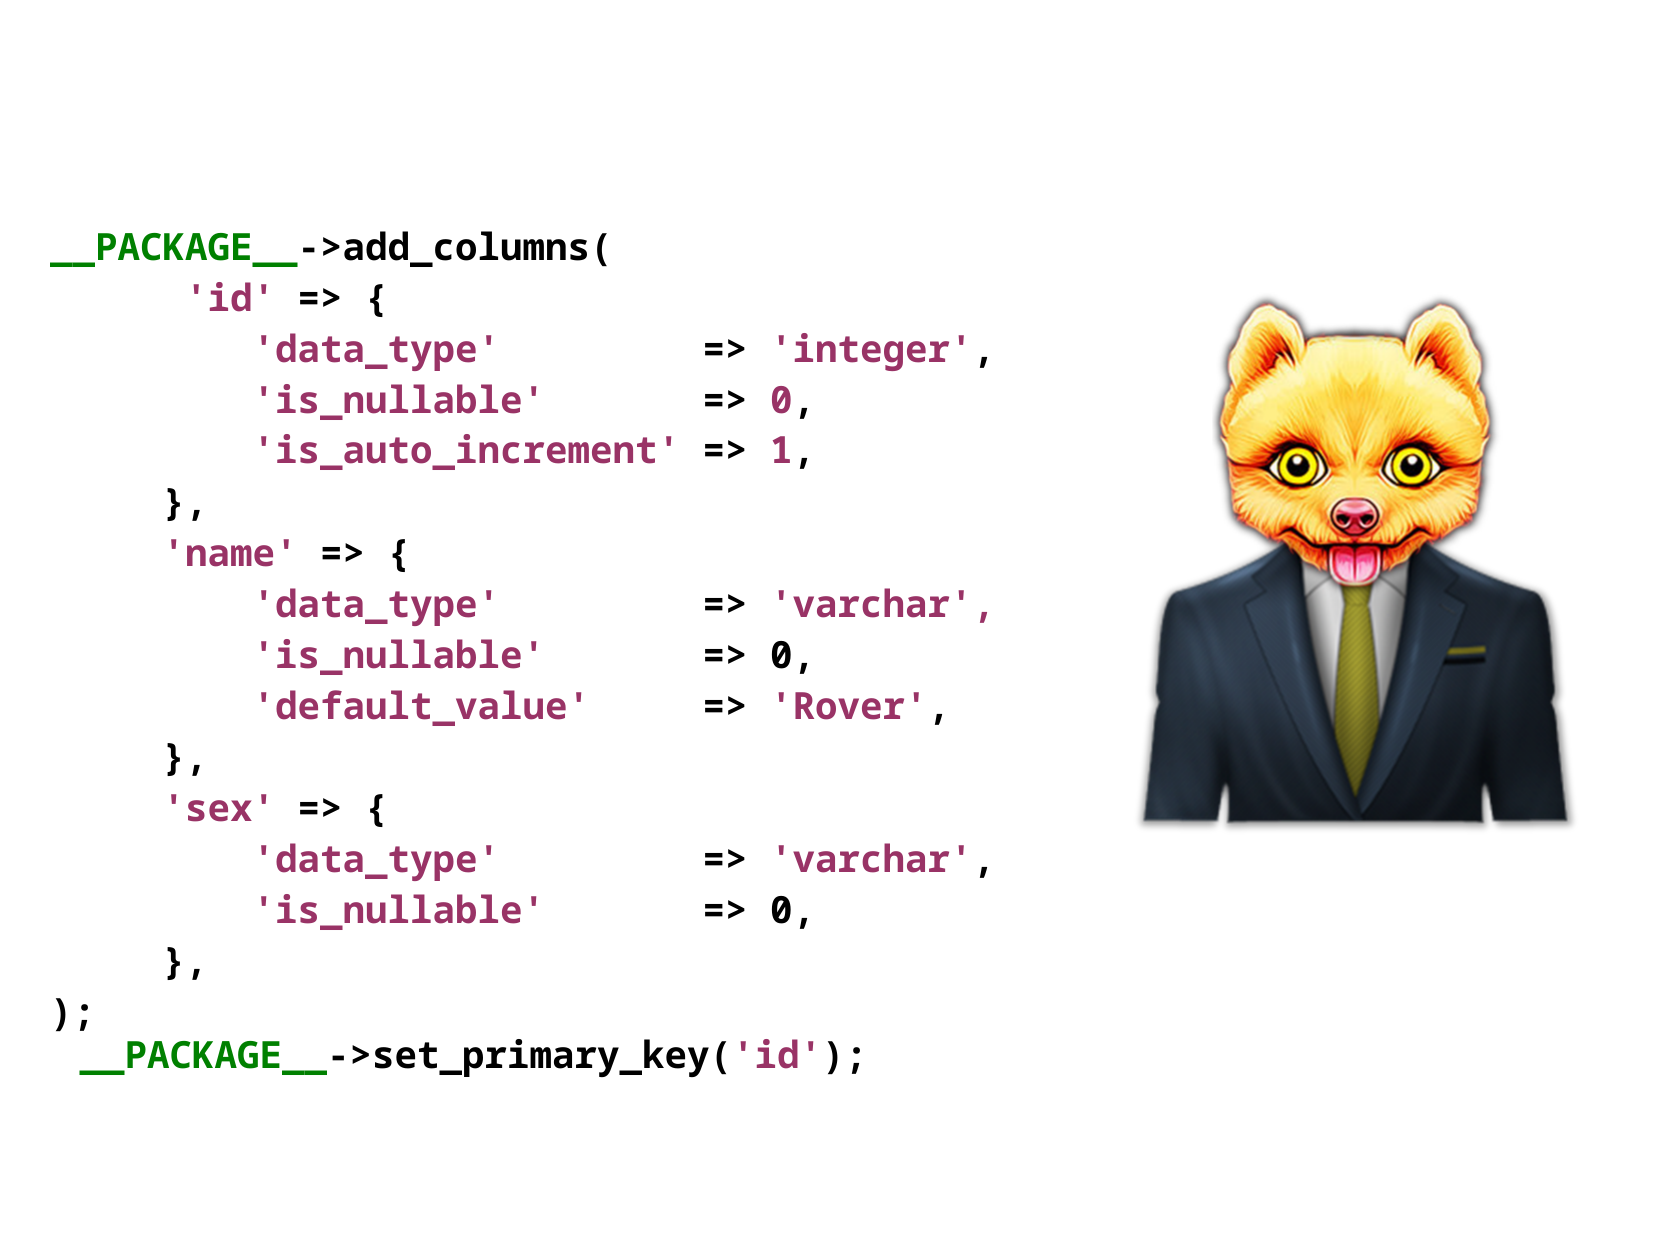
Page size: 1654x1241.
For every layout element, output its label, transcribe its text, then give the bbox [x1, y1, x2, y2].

text_box __PACKAGE__->set_primary_key('id'); [64, 1021, 1075, 1087]
text_box __PACKAGE__->add_columns( 'id' => { 'data_type' => 'integer', 'is_nullable' => 0, 'is_auto_increment' => 1, }, 'name' => { 'data_type' => 'varchar', 'is_nullable' => 0, 'default_value' => 'Rover', }, 'sex' => { 'data_type' => 'varchar', 'is_nullable' => 0, }, ); [35, 212, 1158, 981]
picture [1062, 281, 1630, 863]
